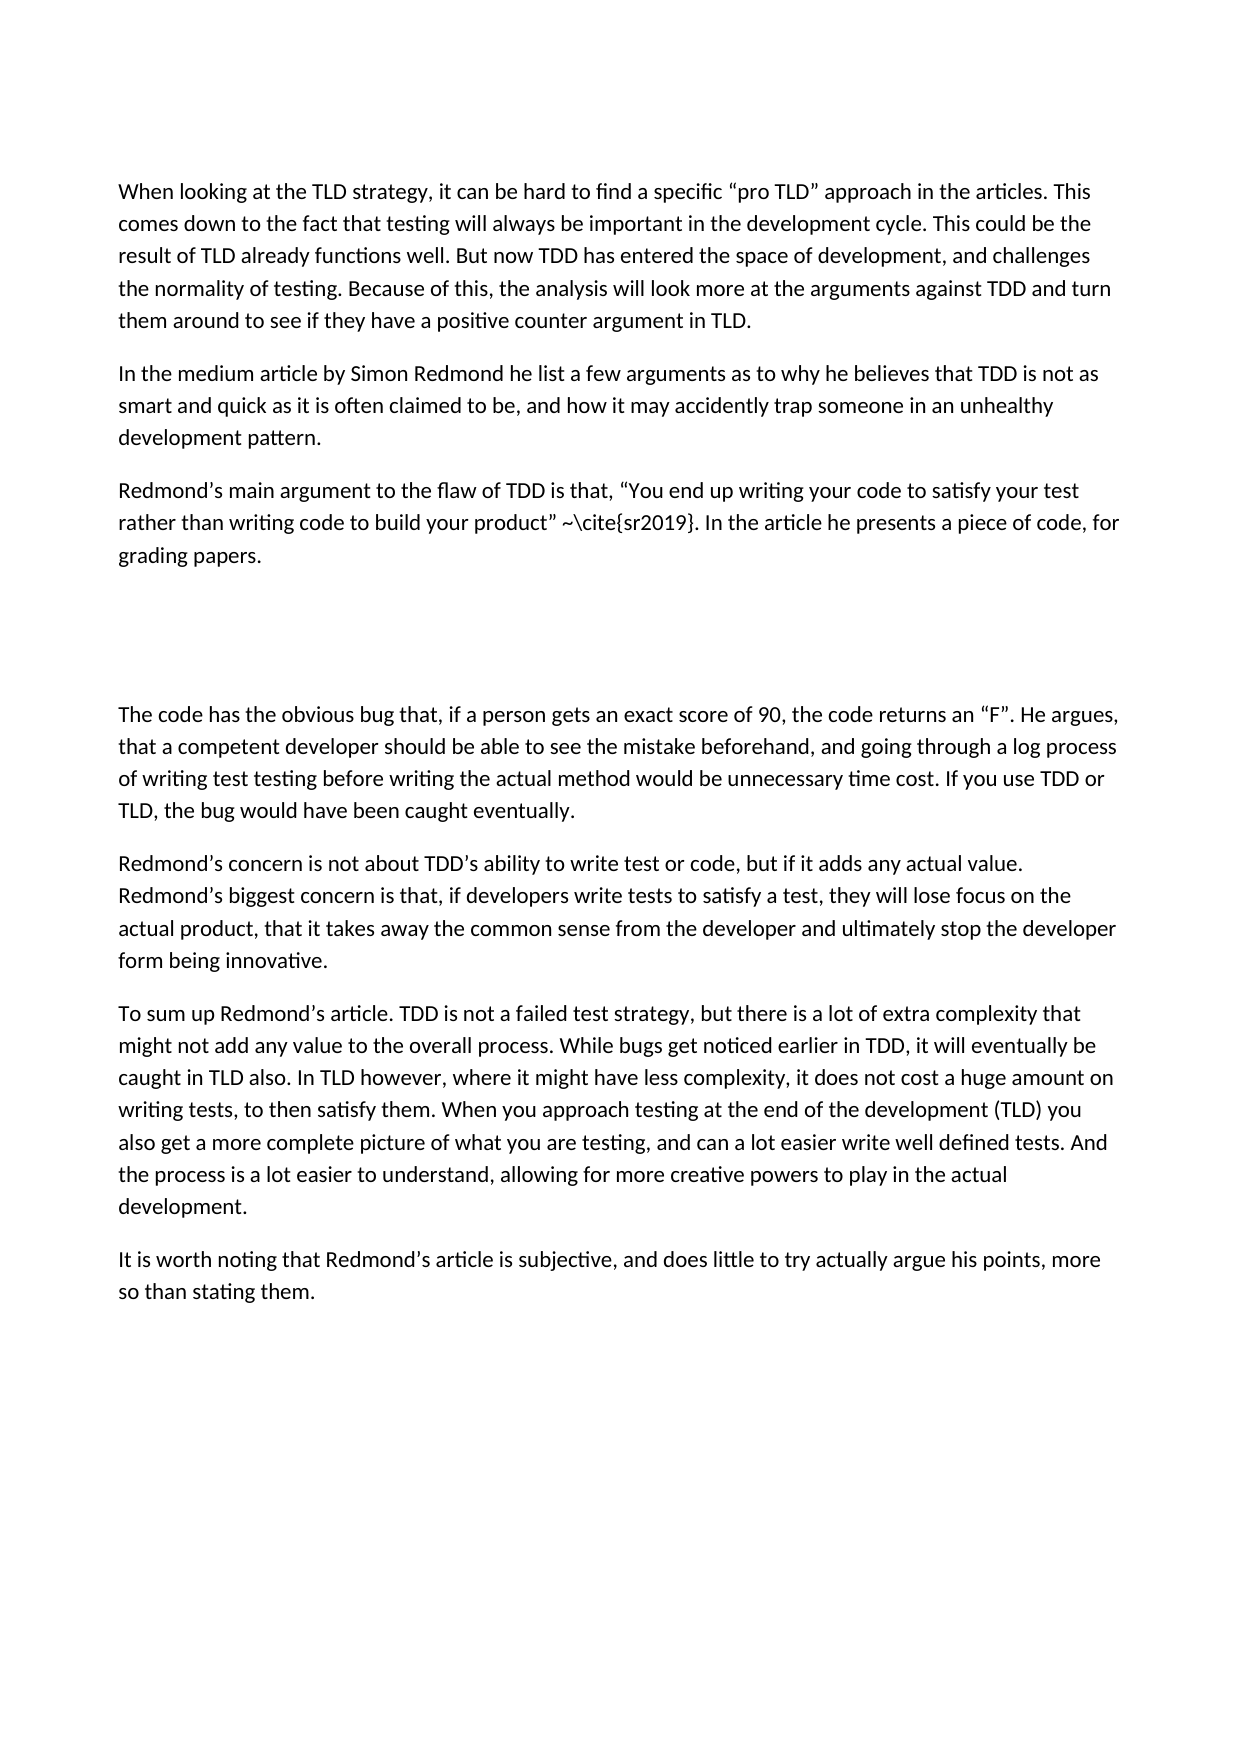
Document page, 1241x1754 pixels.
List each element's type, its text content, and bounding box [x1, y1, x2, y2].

text To sum up Redmond’s article. TDD is not a failed test strategy, but there is a lot of extra complexity that might not add any value to the overall process. While bugs get noticed earlier in TDD, it will eventually be caught in TLD also. In TLD however, where it might have less complexity, it does not cost a huge amount on writing tests, to then satisfy them. When you approach testing at the end of the development (TLD) you also get a more complete picture of what you are testing, and can a lot easier write well defined tests. And the process is a lot easier to understand, allowing for more creative powers to play in the actual development. [118, 999, 1122, 1220]
text Redmond’s main argument to the flaw of TDD is that, “You end up writing your code to satisfy your test rather than writing code to build your product” ~\cite{sr2019}. In the article he presents a piece of code, for grading papers. [118, 476, 1122, 569]
text It is worth noting that Redmond’s article is subjective, and does little to try actually argue his points, more so than stating them. [118, 1245, 1122, 1305]
text In the medium article by Simon Redmond he list a few arguments as to why he believes that TDD is not as smart and quick as it is often claimed to be, and how it may accidently trap someone in an unhealthy development pattern. [118, 359, 1122, 451]
text The code has the obvious bug that, if a person gets an exact score of 90, the code returns an “F”. He argues, that a competent developer should be able to see the mistake beforehand, and going through a log process of writing test testing before writing the actual method would be unnecessary time cost. If you use TDD or TLD, the bug would have been caught eventually. [118, 700, 1122, 824]
text Redmond’s concern is not about TDD’s ability to write test or code, but if it adds any actual value. Redmond’s biggest concern is that, if developers write tests to satisfy a test, they will lose focus on the actual product, that it takes away the common sense from the developer and ultimately stop the developer form being innovative. [118, 849, 1122, 974]
text When looking at the TLD strategy, it can be hard to find a specific “pro TLD” approach in the articles. This comes down to the fact that testing will always be important in the development cycle. This could be the result of TLD already functions well. But now TDD has entered the space of development, and challenges the normality of testing. Because of this, the analysis will look more at the arguments against TDD and turn them around to see if they have a positive counter argument in TLD. [118, 177, 1122, 334]
